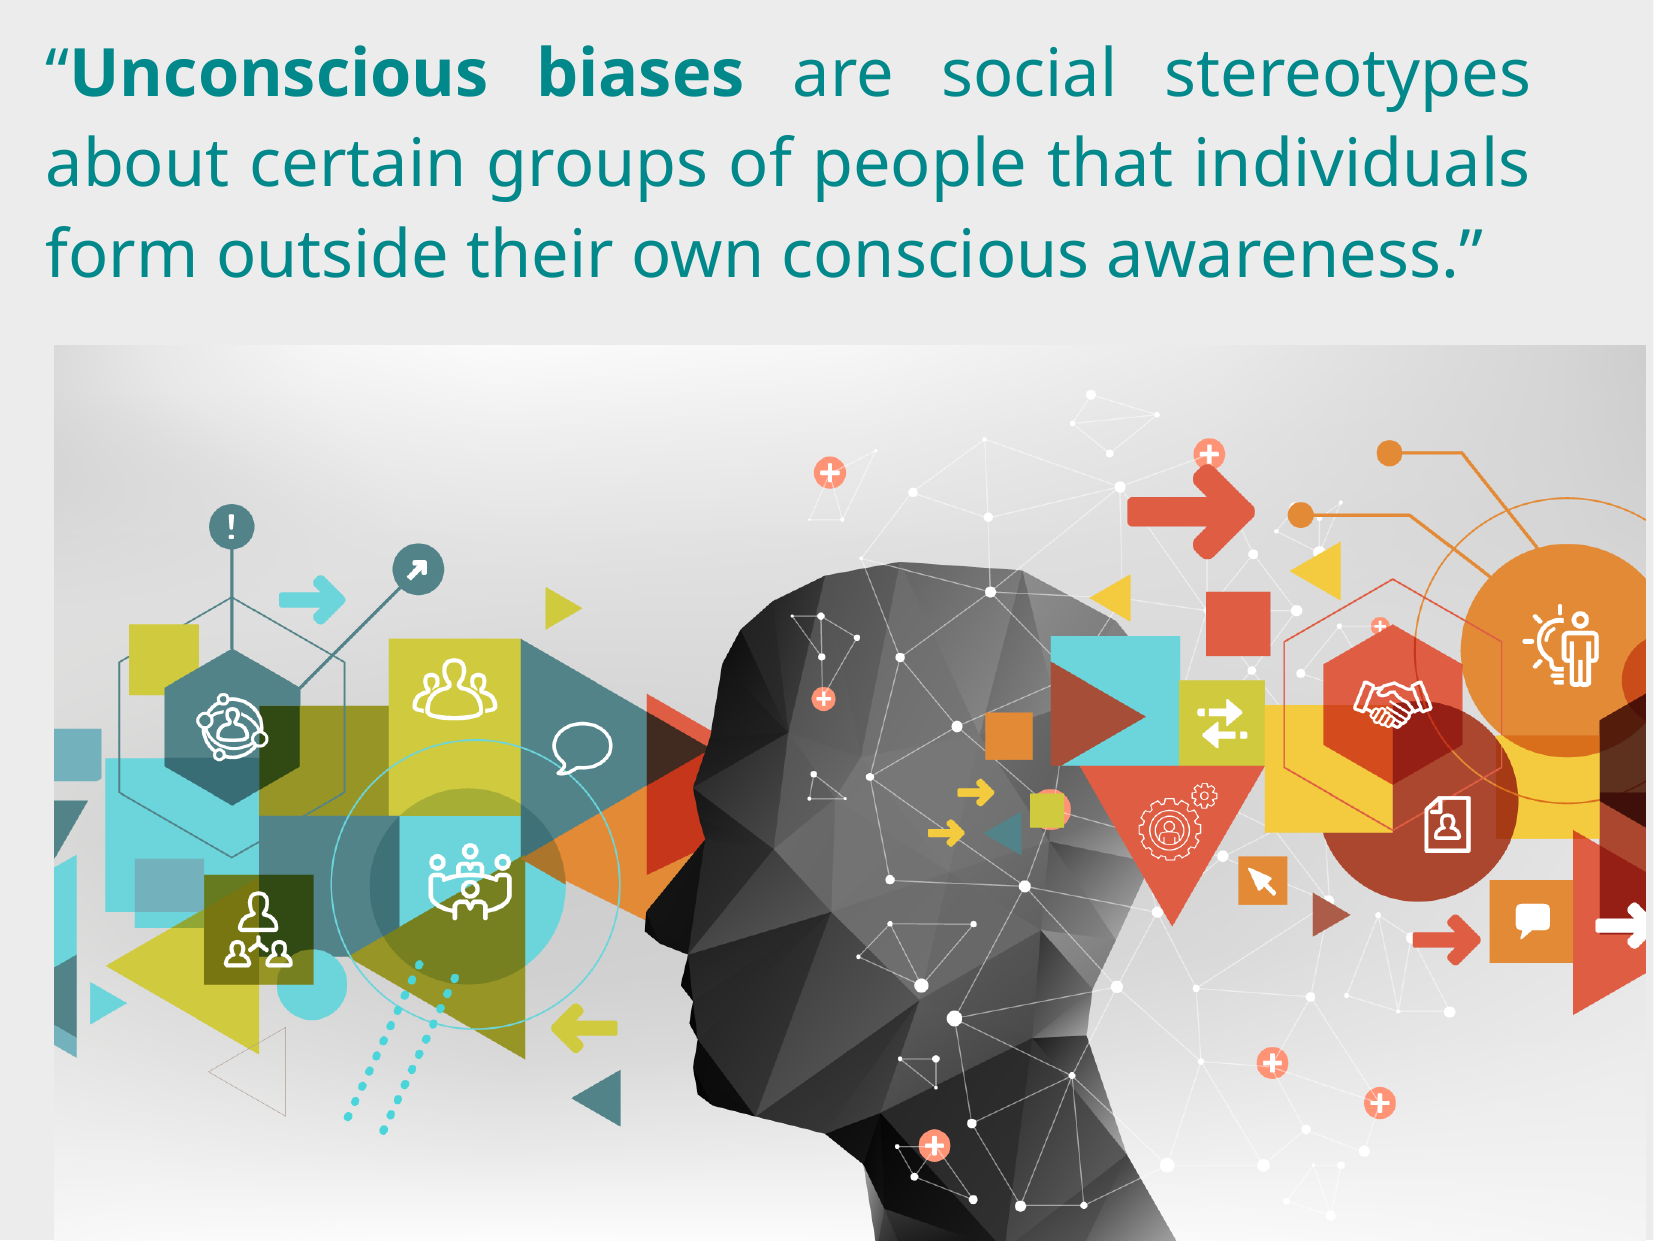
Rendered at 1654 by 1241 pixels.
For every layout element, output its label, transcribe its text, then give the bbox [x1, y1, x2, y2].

picture [54, 345, 1646, 1241]
text_box “Unconscious biases are social stereotypes about certain groups of people that individuals form outside their own conscious awareness.” [30, 17, 1557, 478]
